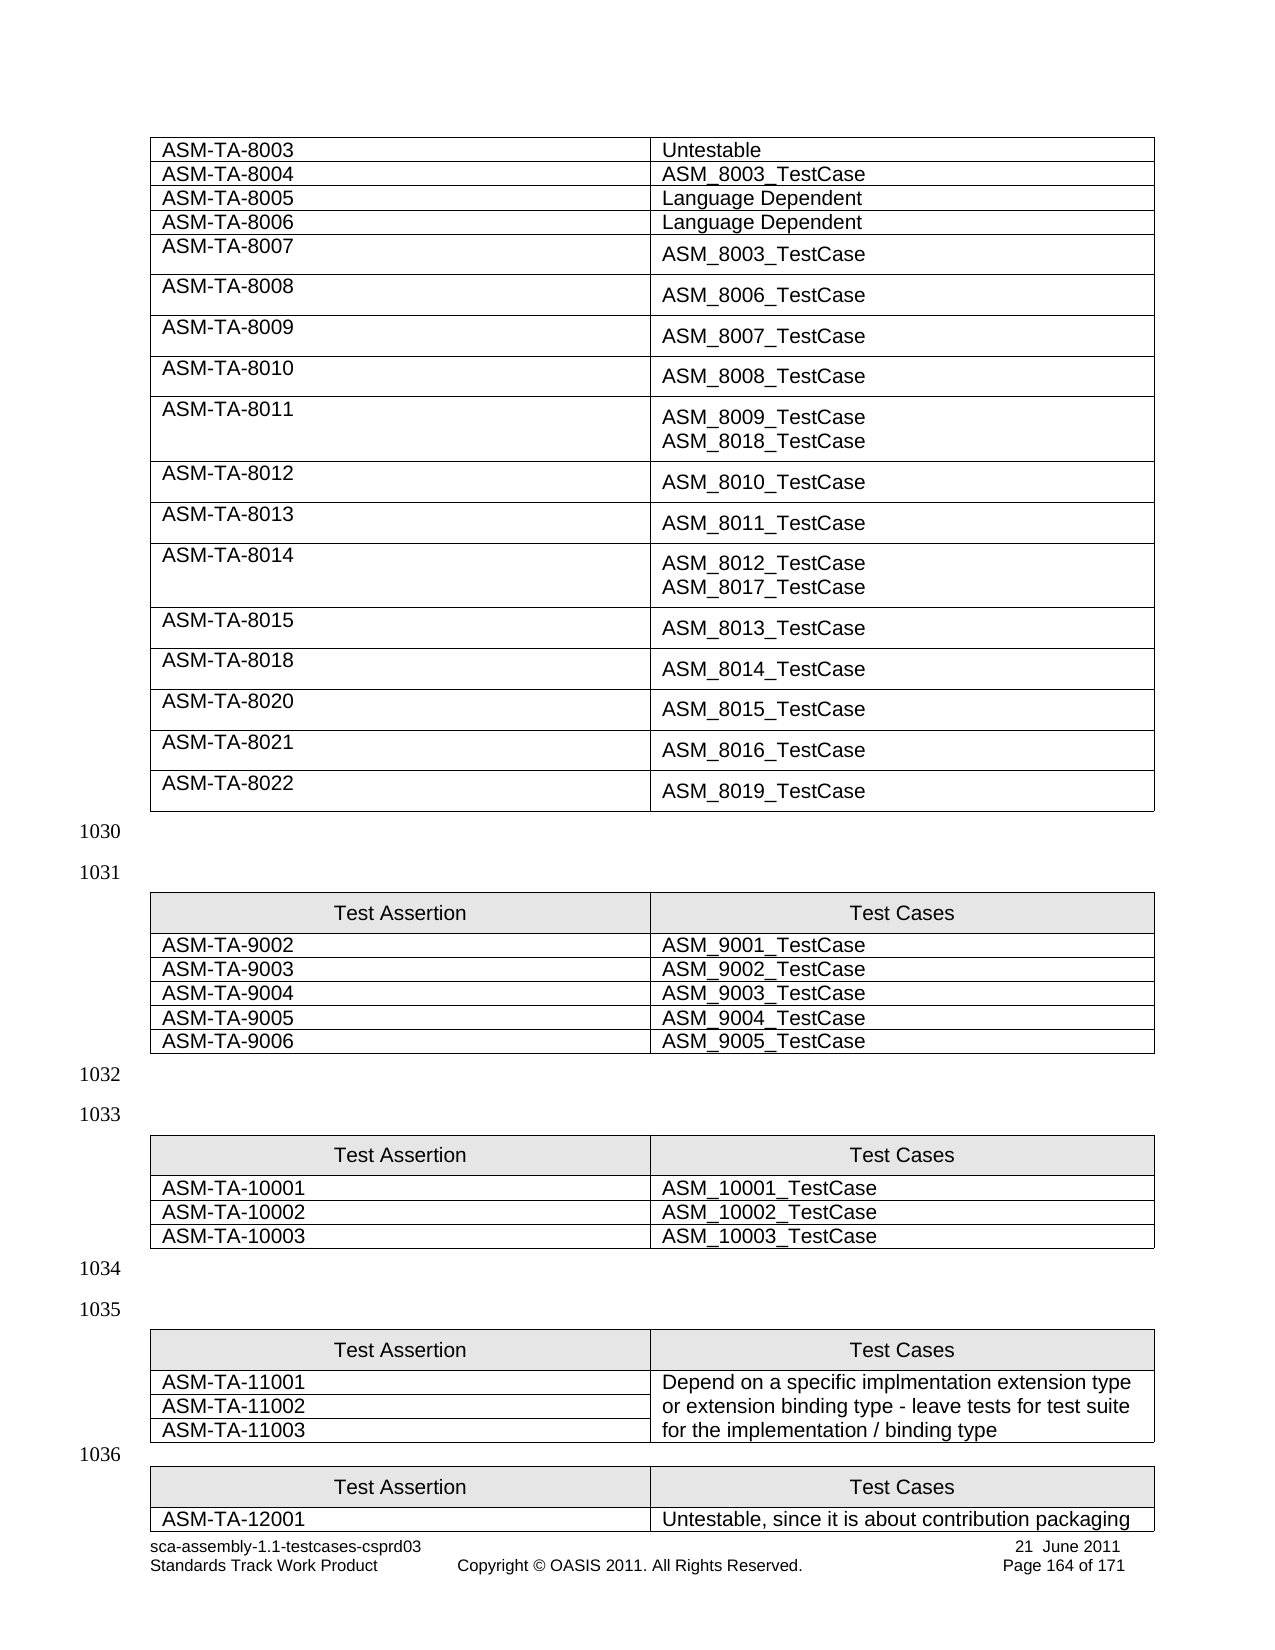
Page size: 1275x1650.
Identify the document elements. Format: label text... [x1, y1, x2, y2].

table_header Test Cases [651, 893, 1154, 933]
table_cell ASM-TA-10001 [151, 1176, 650, 1199]
table_cell ASM-TA-8022 [151, 771, 650, 811]
table_cell Depend on a specific implmentation extension type or extension binding type - leave tests for test suite for the implementation / binding type [651, 1371, 1154, 1442]
table_cell Untestable [651, 138, 1154, 161]
table_cell Language Dependent [651, 186, 1154, 209]
table_cell ASM-TA-8006 [151, 211, 650, 233]
table_cell ASM-TA-8004 [151, 162, 650, 185]
table_cell ASM-TA-8007 [151, 235, 650, 274]
table_cell ASM_8012_TestCase ASM_8017_TestCase [651, 544, 1154, 607]
table_header Test Cases [651, 1467, 1154, 1507]
table_cell ASM_8008_TestCase [651, 357, 1154, 396]
table_cell ASM_8011_TestCase [651, 503, 1154, 543]
table_header Test Assertion [151, 1136, 650, 1175]
table_cell ASM_9004_TestCase [651, 1006, 1154, 1029]
table_cell ASM-TA-11003 [151, 1419, 650, 1442]
table_cell ASM_8016_TestCase [651, 731, 1154, 770]
table_cell ASM-TA-9006 [151, 1030, 650, 1053]
table_cell ASM_9005_TestCase [651, 1030, 1154, 1053]
table_cell ASM-TA-11002 [151, 1395, 650, 1418]
table_cell ASM-TA-8018 [151, 649, 650, 689]
table_cell ASM-TA-9003 [151, 958, 650, 981]
table_cell ASM_8009_TestCase ASM_8018_TestCase [651, 397, 1154, 461]
table_header Test Assertion [151, 1467, 650, 1507]
table_cell ASM-TA-8008 [151, 275, 650, 315]
table_cell ASM_10003_TestCase [651, 1225, 1154, 1248]
table_cell ASM_8015_TestCase [651, 690, 1154, 729]
table_header Test Cases [651, 1330, 1154, 1370]
table_header Test Assertion [151, 1330, 650, 1370]
table_cell ASM_8003_TestCase [651, 162, 1154, 185]
table_cell ASM-TA-12001 [151, 1508, 650, 1531]
table_cell ASM_8014_TestCase [651, 649, 1154, 689]
table_cell ASM_9002_TestCase [651, 958, 1154, 981]
table_cell ASM-TA-8010 [151, 357, 650, 396]
table_cell ASM_10001_TestCase [651, 1176, 1154, 1199]
table_cell ASM-TA-8015 [151, 608, 650, 648]
table_cell ASM_8007_TestCase [651, 316, 1154, 356]
table_cell ASM_8013_TestCase [651, 608, 1154, 648]
table_cell ASM-TA-8014 [151, 544, 650, 607]
table_cell ASM-TA-8021 [151, 731, 650, 770]
table_cell ASM-TA-8012 [151, 462, 650, 502]
table_cell Language Dependent [651, 211, 1154, 233]
table_cell ASM_8019_TestCase [651, 771, 1154, 811]
table_cell ASM-TA-9002 [151, 934, 650, 957]
table_cell ASM-TA-9005 [151, 1006, 650, 1029]
table_cell ASM_9001_TestCase [651, 934, 1154, 957]
table_cell ASM-TA-8003 [151, 138, 650, 161]
table_cell ASM-TA-8013 [151, 503, 650, 543]
table_cell ASM-TA-8009 [151, 316, 650, 356]
table_cell ASM_9003_TestCase [651, 982, 1154, 1005]
table_cell ASM-TA-11001 [151, 1371, 650, 1394]
table_cell ASM-TA-10002 [151, 1201, 650, 1223]
table_cell ASM-TA-9004 [151, 982, 650, 1005]
table_cell ASM_10002_TestCase [651, 1201, 1154, 1223]
table_header Test Cases [651, 1136, 1154, 1175]
table_cell ASM_8003_TestCase [651, 235, 1154, 274]
table_cell ASM_8006_TestCase [651, 275, 1154, 315]
table_cell Untestable, since it is about contribution packaging [651, 1508, 1154, 1531]
table_header Test Assertion [151, 893, 650, 933]
table_cell ASM-TA-8011 [151, 397, 650, 461]
table_cell ASM-TA-10003 [151, 1225, 650, 1248]
table_cell ASM-TA-8020 [151, 690, 650, 729]
table_cell ASM-TA-8005 [151, 186, 650, 209]
table_cell ASM_8010_TestCase [651, 462, 1154, 502]
